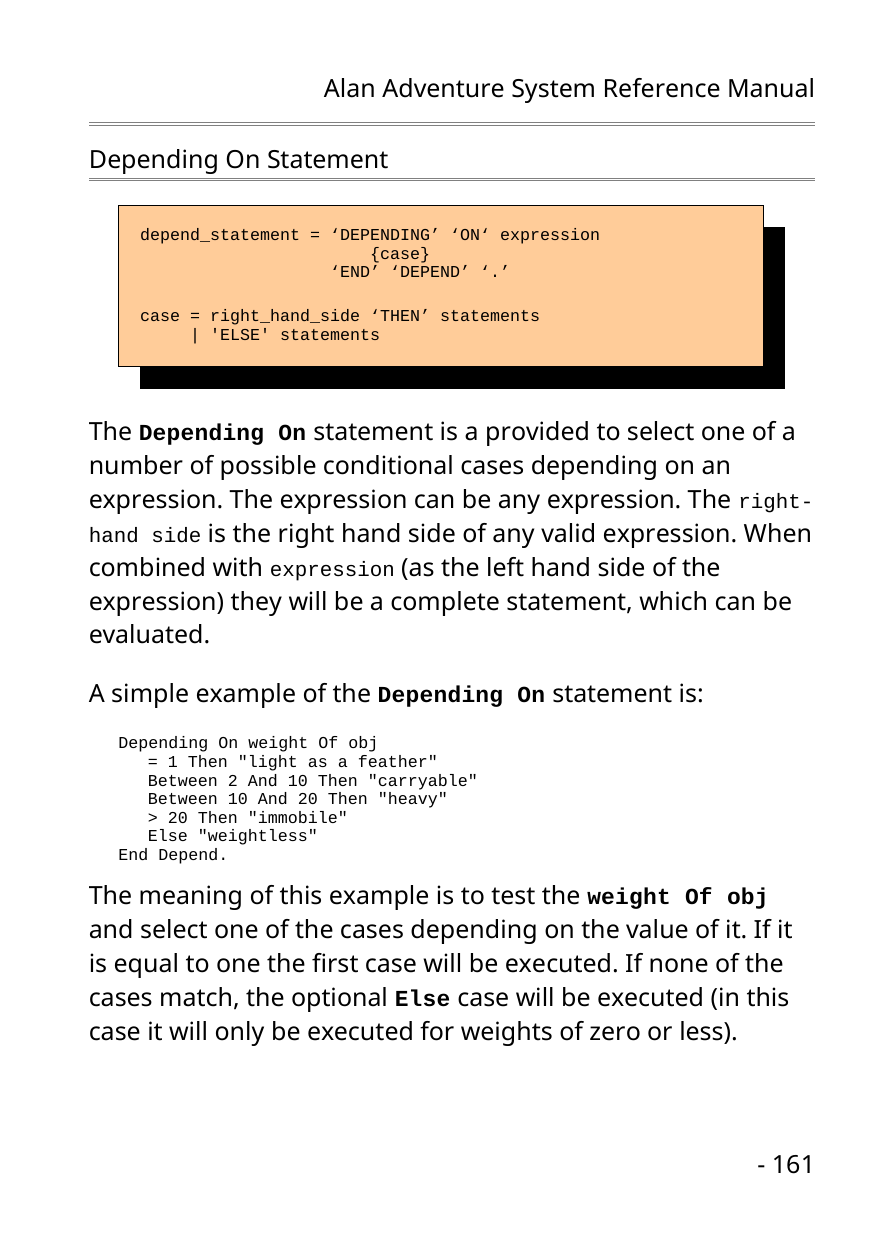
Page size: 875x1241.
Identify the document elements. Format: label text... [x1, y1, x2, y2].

text The meaning of this example is to test the weight Of obj and select one of the cases depending on the value of it. If it is equal to one the first case will be exe­cuted. If none of the cases match, the optional Else case will be executed (in this case it will only be executed for weights of zero or less). [88, 878, 815, 1047]
text depend_statement = ‘DEPENDING’ ‘ON‘ expression {case} ‘END’ ‘DEPEND’ ‘.’ [119, 206, 763, 283]
text The Depending On statement is a provided to select one of a number of possible conditional cases depending on an expression. The expression can be any expression. The right-hand side is the right hand side of any valid expression. When combined with expression (as the left hand side of the expression) they will be a complete statement, which can be evaluated. [88, 414, 815, 651]
text A simple example of the Depending On statement is: [88, 676, 815, 710]
text case = right_hand_side ‘THEN’ statements | 'ELSE' statements [119, 286, 763, 366]
text Depending On weight Of obj = 1 Then "light as a feather" Between 2 And 10 Then "carryable" Between 10 And 20 Then "heavy" > 20 Then "immobile" Else "weightless" End Depend. [118, 735, 815, 865]
subtitle Depending On Statement [88, 142, 815, 180]
